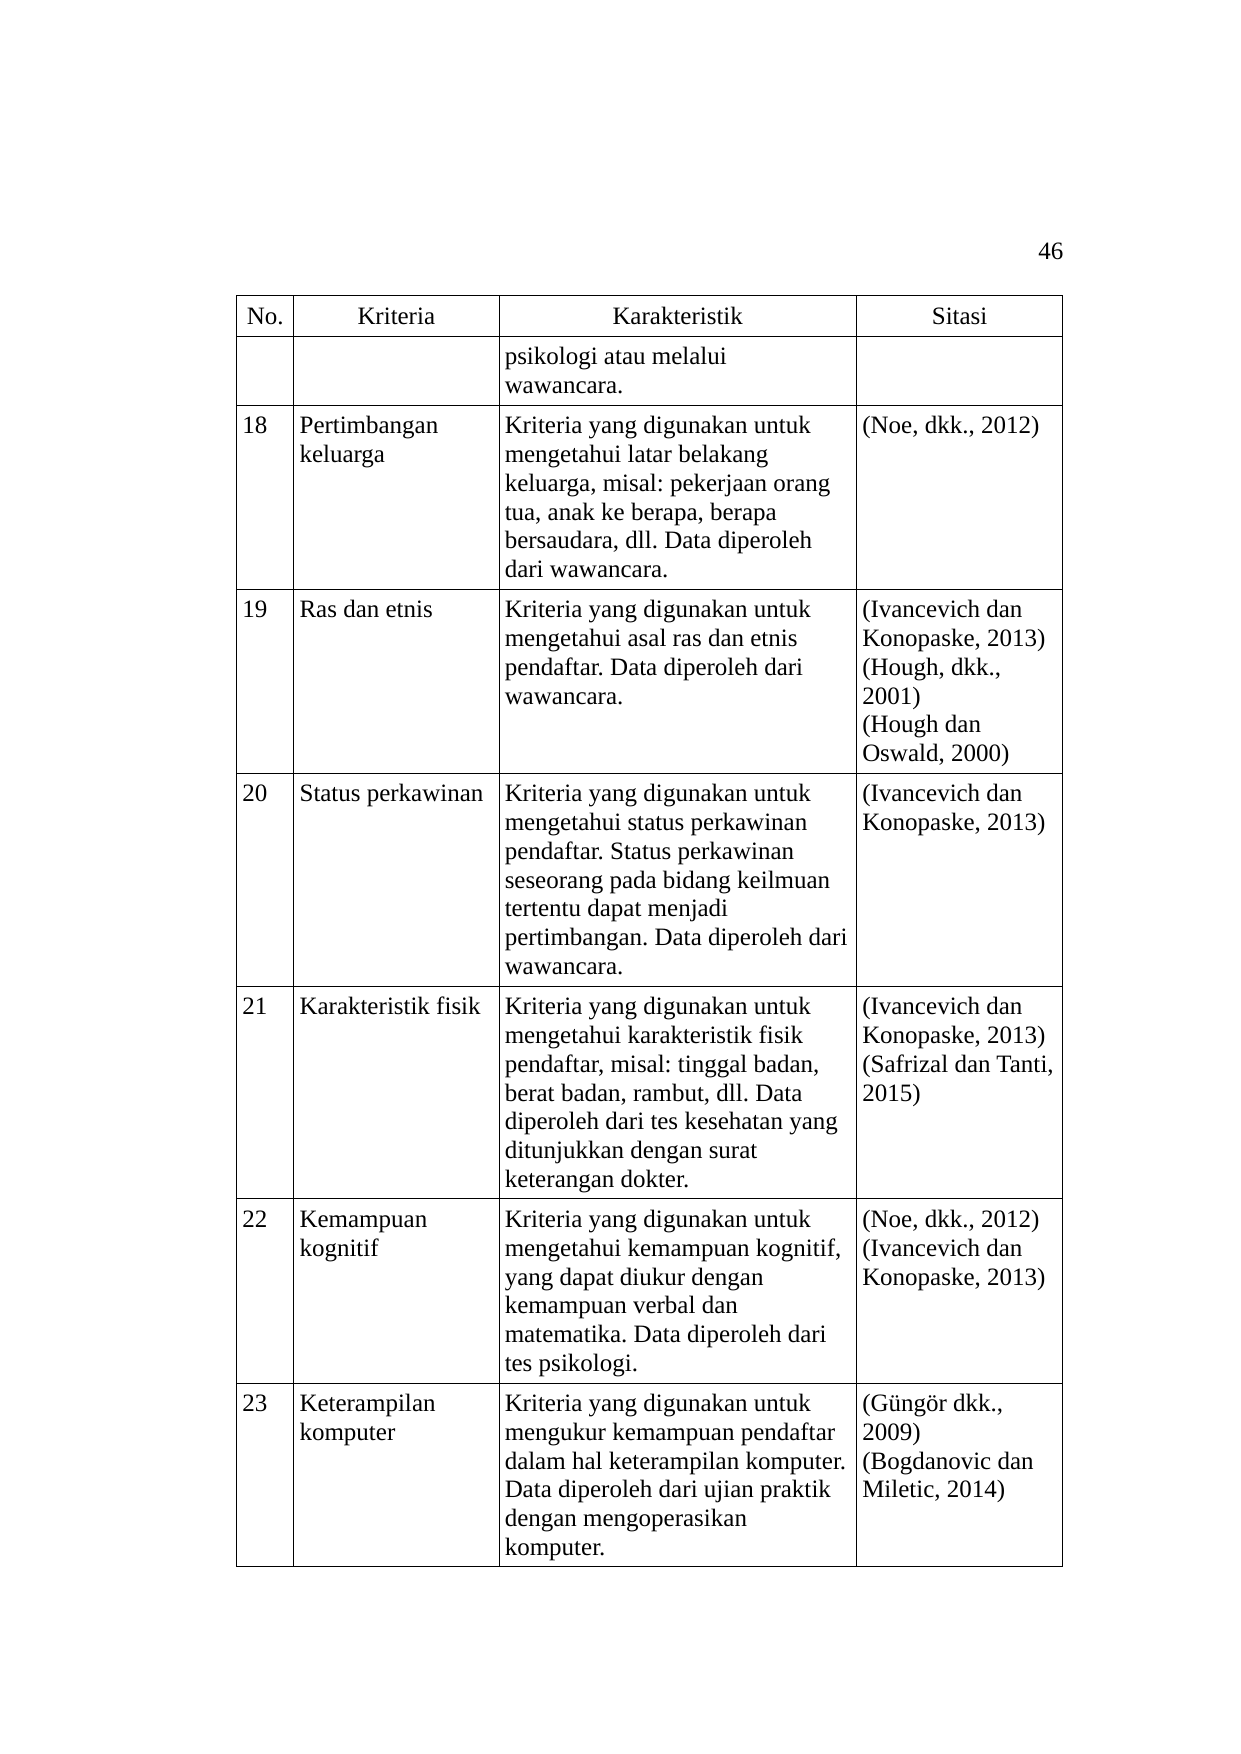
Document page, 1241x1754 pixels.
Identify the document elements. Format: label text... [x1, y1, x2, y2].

table_cell (Güngör dkk., 2009) (Bogdanovic dan Miletic, 2014) [857, 1384, 1062, 1566]
table_cell Pertimbangan keluarga [294, 406, 499, 589]
table_cell (Noe, dkk., 2012) (Ivancevich dan Konopaske, 2013) [857, 1199, 1062, 1382]
table_cell 23 [237, 1384, 293, 1566]
table_cell [857, 337, 1062, 404]
table_cell [237, 337, 293, 404]
table_header Kriteria [294, 296, 499, 336]
table_cell 22 [237, 1199, 293, 1382]
table_cell (Ivancevich dan Konopaske, 2013) (Hough, dkk., 2001) (Hough dan Oswald, 2000) [857, 590, 1062, 773]
table_cell Kriteria yang digunakan untuk mengukur kemampuan pendaftar dalam hal keterampilan komputer. Data diperoleh dari ujian praktik dengan mengoperasikan komputer. [500, 1384, 856, 1566]
table_cell Kriteria yang digunakan untuk mengetahui status perkawinan pendaftar. Status perkawinan seseorang pada bidang keilmuan tertentu dapat menjadi pertimbangan. Data diperoleh dari wawancara. [500, 774, 856, 986]
table_cell Kemampuan kognitif [294, 1199, 499, 1382]
table_header Karakteristik [500, 296, 856, 336]
table_cell (Ivancevich dan Konopaske, 2013) [857, 774, 1062, 986]
table_cell Kriteria yang digunakan untuk mengetahui latar belakang keluarga, misal: pekerjaan orang tua, anak ke berapa, berapa bersaudara, dll. Data diperoleh dari wawancara. [500, 406, 856, 589]
table_cell Kriteria yang digunakan untuk mengetahui asal ras dan etnis pendaftar. Data diperoleh dari wawancara. [500, 590, 856, 773]
table_cell (Ivancevich dan Konopaske, 2013) (Safrizal dan Tanti, 2015) [857, 987, 1062, 1198]
table_cell Karakteristik fisik [294, 987, 499, 1198]
table_cell (Noe, dkk., 2012) [857, 406, 1062, 589]
table_cell Keterampilan komputer [294, 1384, 499, 1566]
table_cell psikologi atau melalui wawancara. [500, 337, 856, 404]
table_cell [294, 337, 499, 404]
table_header No. [237, 296, 293, 336]
table_cell 21 [237, 987, 293, 1198]
table_cell 19 [237, 590, 293, 773]
table_header Sitasi [857, 296, 1062, 336]
table_cell Kriteria yang digunakan untuk mengetahui kemampuan kognitif, yang dapat diukur dengan kemampuan verbal dan matematika. Data diperoleh dari tes psikologi. [500, 1199, 856, 1382]
table_cell Kriteria yang digunakan untuk mengetahui karakteristik fisik pendaftar, misal: tinggal badan, berat badan, rambut, dll. Data diperoleh dari tes kesehatan yang ditunjukkan dengan surat keterangan dokter. [500, 987, 856, 1198]
table_cell 18 [237, 406, 293, 589]
table_cell Ras dan etnis [294, 590, 499, 773]
table_cell 20 [237, 774, 293, 986]
table_cell Status perkawinan [294, 774, 499, 986]
